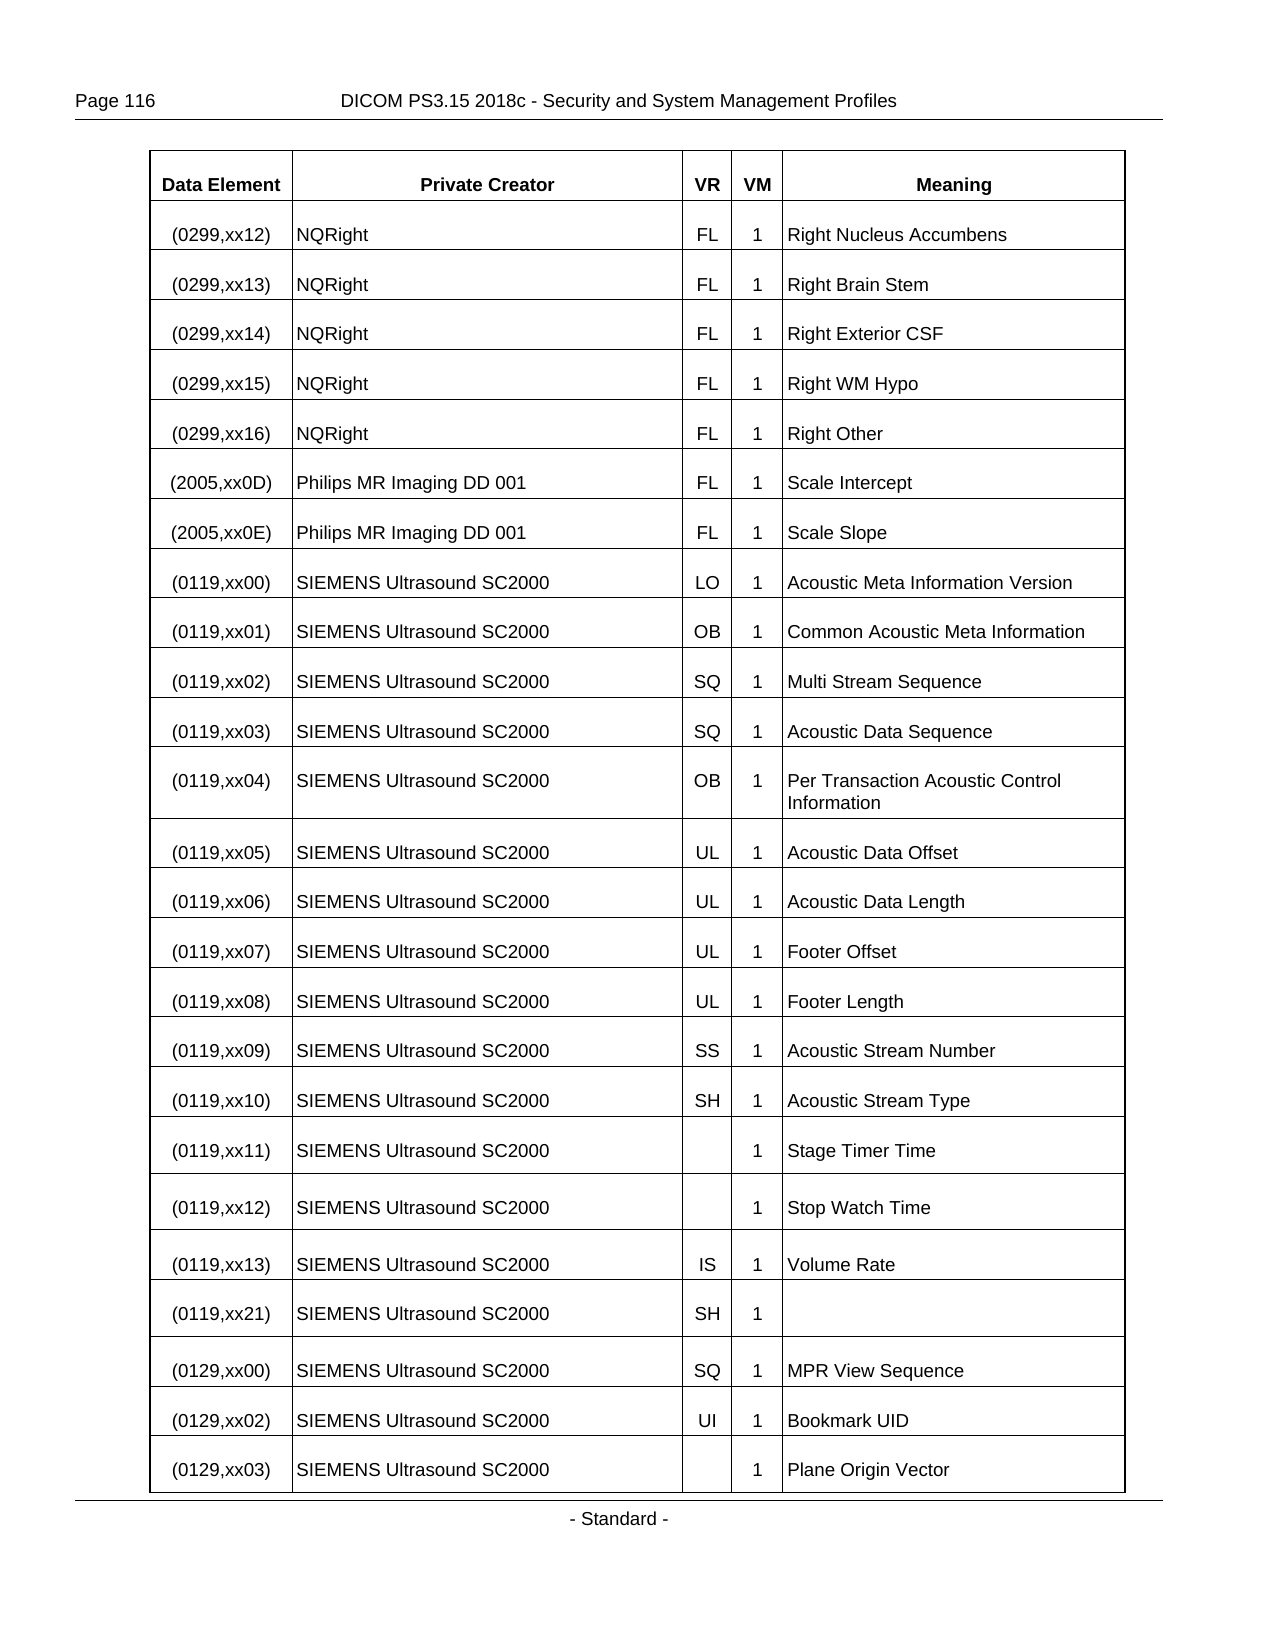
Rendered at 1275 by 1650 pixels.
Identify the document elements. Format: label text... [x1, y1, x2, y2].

table_cell 1 [732, 1117, 782, 1172]
table_cell FL [683, 449, 731, 498]
table_cell Footer Offset [783, 918, 1124, 967]
table_cell 1 [732, 400, 782, 448]
table_cell SIEMENS Ultrasound SC2000 [293, 747, 682, 817]
table_cell (0119,xx02) [151, 648, 292, 697]
table_cell Acoustic Data Offset [783, 819, 1124, 867]
table_cell [783, 1280, 1124, 1336]
table_cell Bookmark UID [783, 1387, 1124, 1435]
table_cell 1 [732, 1017, 782, 1066]
table_cell FL [683, 350, 731, 398]
table_cell 1 [732, 499, 782, 547]
table_cell 1 [732, 819, 782, 867]
table_cell 1 [732, 1387, 782, 1435]
table_cell 1 [732, 698, 782, 746]
table_cell 1 [732, 1230, 782, 1279]
table_cell Stage Timer Time [783, 1117, 1124, 1172]
table_cell SS [683, 1017, 731, 1066]
table_cell UL [683, 968, 731, 1016]
table_cell (0119,xx09) [151, 1017, 292, 1066]
table_cell (0299,xx15) [151, 350, 292, 398]
table_cell (0119,xx00) [151, 549, 292, 597]
table_cell 1 [732, 1067, 782, 1116]
table_cell Scale Intercept [783, 449, 1124, 498]
table_header Data Element [151, 151, 292, 200]
table_cell (0119,xx05) [151, 819, 292, 867]
table_cell 1 [732, 648, 782, 697]
table_cell FL [683, 400, 731, 448]
table_cell (0299,xx13) [151, 250, 292, 299]
table_cell FL [683, 201, 731, 249]
table_cell Per Transaction Acoustic Control Information [783, 747, 1124, 817]
table_cell SIEMENS Ultrasound SC2000 [293, 598, 682, 647]
table_cell 1 [732, 549, 782, 597]
table_cell Philips MR Imaging DD 001 [293, 449, 682, 498]
table_cell SIEMENS Ultrasound SC2000 [293, 648, 682, 697]
table_cell FL [683, 499, 731, 547]
table_cell 1 [732, 968, 782, 1016]
table_cell UL [683, 918, 731, 967]
table_cell (0119,xx06) [151, 868, 292, 917]
table_cell Acoustic Stream Number [783, 1017, 1124, 1066]
table_cell (0119,xx13) [151, 1230, 292, 1279]
table_cell Right Nucleus Accumbens [783, 201, 1124, 249]
table_cell Plane Origin Vector [783, 1436, 1124, 1492]
table_cell Stop Watch Time [783, 1174, 1124, 1229]
table_cell UL [683, 819, 731, 867]
table_cell SH [683, 1067, 731, 1116]
table_cell 1 [732, 1337, 782, 1386]
table_cell (0119,xx07) [151, 918, 292, 967]
table_cell Footer Length [783, 968, 1124, 1016]
table_cell (0119,xx10) [151, 1067, 292, 1116]
table_cell SIEMENS Ultrasound SC2000 [293, 1337, 682, 1386]
table_cell 1 [732, 449, 782, 498]
table_cell SQ [683, 698, 731, 746]
table_cell Volume Rate [783, 1230, 1124, 1279]
table_cell (0129,xx00) [151, 1337, 292, 1386]
table_cell (0119,xx08) [151, 968, 292, 1016]
table_cell SIEMENS Ultrasound SC2000 [293, 918, 682, 967]
table_cell SIEMENS Ultrasound SC2000 [293, 698, 682, 746]
table_cell SIEMENS Ultrasound SC2000 [293, 1436, 682, 1492]
table_cell Philips MR Imaging DD 001 [293, 499, 682, 547]
table_cell Right Exterior CSF [783, 300, 1124, 349]
table_cell (0299,xx14) [151, 300, 292, 349]
table_cell SH [683, 1280, 731, 1336]
table_cell Scale Slope [783, 499, 1124, 547]
table_cell LO [683, 549, 731, 597]
table_cell FL [683, 300, 731, 349]
table_cell (0129,xx02) [151, 1387, 292, 1435]
table_cell Acoustic Data Sequence [783, 698, 1124, 746]
table_cell SIEMENS Ultrasound SC2000 [293, 1067, 682, 1116]
table_header Private Creator [293, 151, 682, 200]
table_cell 1 [732, 250, 782, 299]
table_cell (0129,xx03) [151, 1436, 292, 1492]
table_cell [683, 1436, 731, 1492]
table_cell (0119,xx03) [151, 698, 292, 746]
table_cell (2005,xx0D) [151, 449, 292, 498]
table_cell (0299,xx12) [151, 201, 292, 249]
table_cell UL [683, 868, 731, 917]
table_cell SIEMENS Ultrasound SC2000 [293, 549, 682, 597]
table_cell Acoustic Data Length [783, 868, 1124, 917]
table_cell 1 [732, 598, 782, 647]
table_cell (0119,xx21) [151, 1280, 292, 1336]
table_cell 1 [732, 300, 782, 349]
table_cell [683, 1174, 731, 1229]
table_cell 1 [732, 868, 782, 917]
table_cell (2005,xx0E) [151, 499, 292, 547]
table_cell SIEMENS Ultrasound SC2000 [293, 1017, 682, 1066]
table_cell 1 [732, 1174, 782, 1229]
table_cell Right WM Hypo [783, 350, 1124, 398]
table_cell NQRight [293, 250, 682, 299]
table_cell (0299,xx16) [151, 400, 292, 448]
table_cell SIEMENS Ultrasound SC2000 [293, 1174, 682, 1229]
table_cell SIEMENS Ultrasound SC2000 [293, 1117, 682, 1172]
table_cell 1 [732, 1436, 782, 1492]
table_header Meaning [783, 151, 1124, 200]
table_cell SIEMENS Ultrasound SC2000 [293, 1230, 682, 1279]
table_cell NQRight [293, 201, 682, 249]
table_cell 1 [732, 747, 782, 817]
table_cell Common Acoustic Meta Information [783, 598, 1124, 647]
table_cell Right Brain Stem [783, 250, 1124, 299]
table_cell NQRight [293, 300, 682, 349]
table_cell (0119,xx11) [151, 1117, 292, 1172]
table_cell (0119,xx12) [151, 1174, 292, 1229]
table_cell 1 [732, 350, 782, 398]
table_cell SIEMENS Ultrasound SC2000 [293, 819, 682, 867]
table_cell 1 [732, 918, 782, 967]
table_cell SIEMENS Ultrasound SC2000 [293, 968, 682, 1016]
table_cell SIEMENS Ultrasound SC2000 [293, 1280, 682, 1336]
table_cell [683, 1117, 731, 1172]
table_cell SIEMENS Ultrasound SC2000 [293, 1387, 682, 1435]
table_cell Right Other [783, 400, 1124, 448]
table_cell OB [683, 598, 731, 647]
table_cell Acoustic Stream Type [783, 1067, 1124, 1116]
table_header VM [732, 151, 782, 200]
table_cell NQRight [293, 350, 682, 398]
table_cell OB [683, 747, 731, 817]
table_cell SQ [683, 1337, 731, 1386]
table_cell Multi Stream Sequence [783, 648, 1124, 697]
table_header VR [683, 151, 731, 200]
table_cell IS [683, 1230, 731, 1279]
table_cell (0119,xx01) [151, 598, 292, 647]
table_cell SQ [683, 648, 731, 697]
table_cell UI [683, 1387, 731, 1435]
table_cell (0119,xx04) [151, 747, 292, 817]
table_cell FL [683, 250, 731, 299]
table_cell SIEMENS Ultrasound SC2000 [293, 868, 682, 917]
table_cell 1 [732, 201, 782, 249]
table_cell Acoustic Meta Information Version [783, 549, 1124, 597]
table_cell MPR View Sequence [783, 1337, 1124, 1386]
table_cell NQRight [293, 400, 682, 448]
table_cell 1 [732, 1280, 782, 1336]
